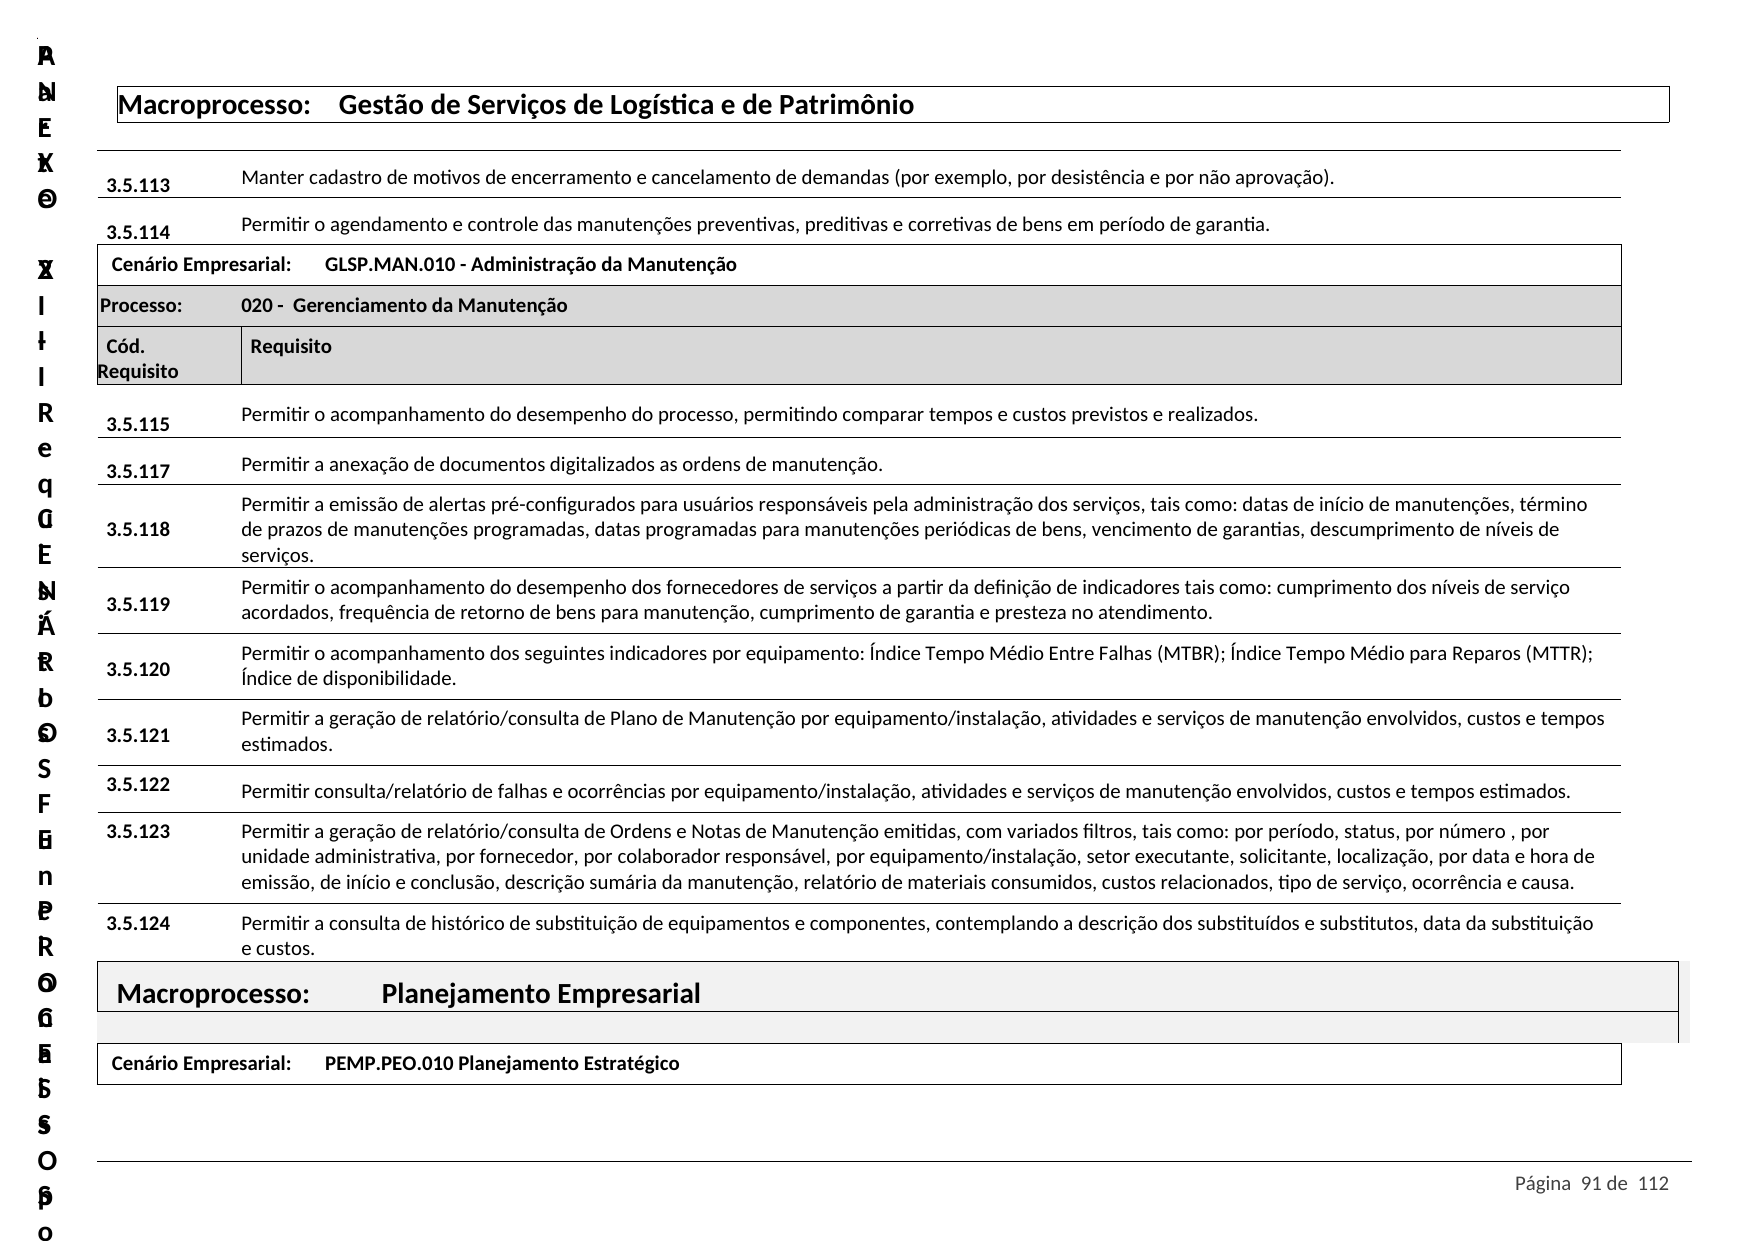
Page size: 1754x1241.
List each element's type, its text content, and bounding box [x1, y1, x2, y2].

table_cell [1621, 567, 1678, 633]
table_cell 3.5.122 [97, 766, 241, 811]
table_cell Planejamento Empresarial [381, 962, 1678, 1011]
table_cell Permitir a consulta de histórico de substituição de equipamentos e componentes, contemplando a descrição dos substituídos e substitutos, data da substituição e custos. [241, 904, 1621, 961]
table_cell [1621, 150, 1678, 197]
table_cell Permitir o acompanhamento do desempenho do processo, permitindo comparar tempos e custos previstos e realizados. [241, 385, 1621, 437]
table_cell [1678, 326, 1690, 384]
table_cell 3.5.123 [97, 813, 241, 903]
table_cell [1678, 437, 1690, 484]
table_cell [97, 1012, 381, 1043]
table_cell [1678, 244, 1690, 285]
table_cell [1678, 384, 1690, 437]
table_cell [1678, 150, 1690, 197]
table_cell 3.5.114 [97, 198, 241, 244]
table_cell Permitir consulta/relatório de falhas e ocorrências por equipamento/instalação, atividades e serviços de manutenção envolvidos, custos e tempos estimados. [241, 766, 1621, 811]
table_cell PEMP.PEO.010 Planejamento Estratégico [325, 1044, 1621, 1084]
table_cell Processo: [98, 286, 241, 326]
table_cell [1621, 633, 1678, 699]
table_cell Permitir o agendamento e controle das manutenções preventivas, preditivas e corretivas de bens em período de garantia. [241, 198, 1621, 244]
table_cell [1621, 765, 1678, 811]
table_cell Cenário Empresarial: [98, 245, 325, 285]
table_cell 3.5.121 [97, 700, 241, 765]
table_cell 3.5.113 [97, 151, 241, 197]
table_cell [1621, 437, 1678, 484]
table_cell [1678, 699, 1690, 765]
table_cell 3.5.115 [97, 385, 241, 437]
table_cell 020 - Gerenciamento da Manutenção [241, 286, 1621, 326]
table_cell [1621, 903, 1678, 961]
table_cell [1678, 1043, 1690, 1084]
table_cell [1622, 326, 1678, 384]
table_cell Cenário Empresarial: [98, 1044, 325, 1084]
table_cell Permitir a geração de relatório/consulta de Plano de Manutenção por equipamento/instalação, atividades e serviços de manutenção envolvidos, custos e tempos estimados. [241, 700, 1621, 765]
table_cell 3.5.124 [97, 904, 241, 961]
table_cell Permitir o acompanhamento do desempenho dos fornecedores de serviços a partir da definição de indicadores tais como: cumprimento dos níveis de serviço acordados, frequência de retorno de bens para manutenção, cumprimento de garantia e presteza no atendimento. [241, 568, 1621, 633]
table_cell [1678, 567, 1690, 633]
table_cell [1622, 244, 1678, 285]
table_cell [1678, 285, 1690, 326]
table_cell [1678, 903, 1690, 961]
table_cell Permitir o acompanhamento dos seguintes indicadores por equipamento: Índice Tempo Médio Entre Falhas (MTBR); Índice Tempo Médio para Reparos (MTTR); Índice de disponibilidade. [241, 634, 1621, 699]
table_cell [1621, 811, 1678, 903]
table_cell [1621, 197, 1678, 244]
table_cell Permitir a geração de relatório/consulta de Ordens e Notas de Manutenção emitidas, com variados filtros, tais como: por período, status, por número , por unidade administrativa, por fornecedor, por colaborador responsável, por equipamento/instalação, setor executante, solicitante, localização, por data e hora de emissão, de início e conclusão, descrição sumária da manutenção, relatório de materiais consumidos, custos relacionados, tipo de serviço, ocorrência e causa. [241, 813, 1621, 903]
table_cell 3.5.119 [97, 568, 241, 633]
table_cell [1678, 197, 1690, 244]
table_cell [1621, 384, 1678, 437]
table_cell 3.5.117 [97, 438, 241, 484]
table_cell [381, 1012, 1678, 1043]
table_cell 3.5.120 [97, 634, 241, 699]
table_cell [1678, 633, 1690, 699]
table_cell Manter cadastro de motivos de encerramento e cancelamento de demandas (por exemplo, por desistência e por não aprovação). [241, 151, 1621, 197]
table_cell [1622, 285, 1678, 326]
table_cell [1621, 484, 1678, 567]
table_cell [1621, 699, 1678, 765]
table_cell [1678, 484, 1690, 567]
table_cell Permitir a emissão de alertas pré-configurados para usuários responsáveis pela administração dos serviços, tais como: datas de início de manutenções, término de prazos de manutenções programadas, datas programadas para manutenções periódicas de bens, vencimento de garantias, descumprimento de níveis de serviços. [241, 485, 1621, 567]
table_cell [1678, 765, 1690, 811]
table_cell [1679, 961, 1690, 1043]
table_cell Requisito [242, 327, 1621, 384]
table_cell Macroprocesso: [98, 962, 381, 1011]
table_cell [1622, 1043, 1678, 1084]
table_cell Cód. Requisito [98, 327, 241, 384]
table_cell [1678, 811, 1690, 903]
table_cell 3.5.118 [97, 485, 241, 567]
table_cell Permitir a anexação de documentos digitalizados as ordens de manutenção. [241, 438, 1621, 484]
table_cell GLSP.MAN.010 - Administração da Manutenção [325, 245, 1621, 285]
